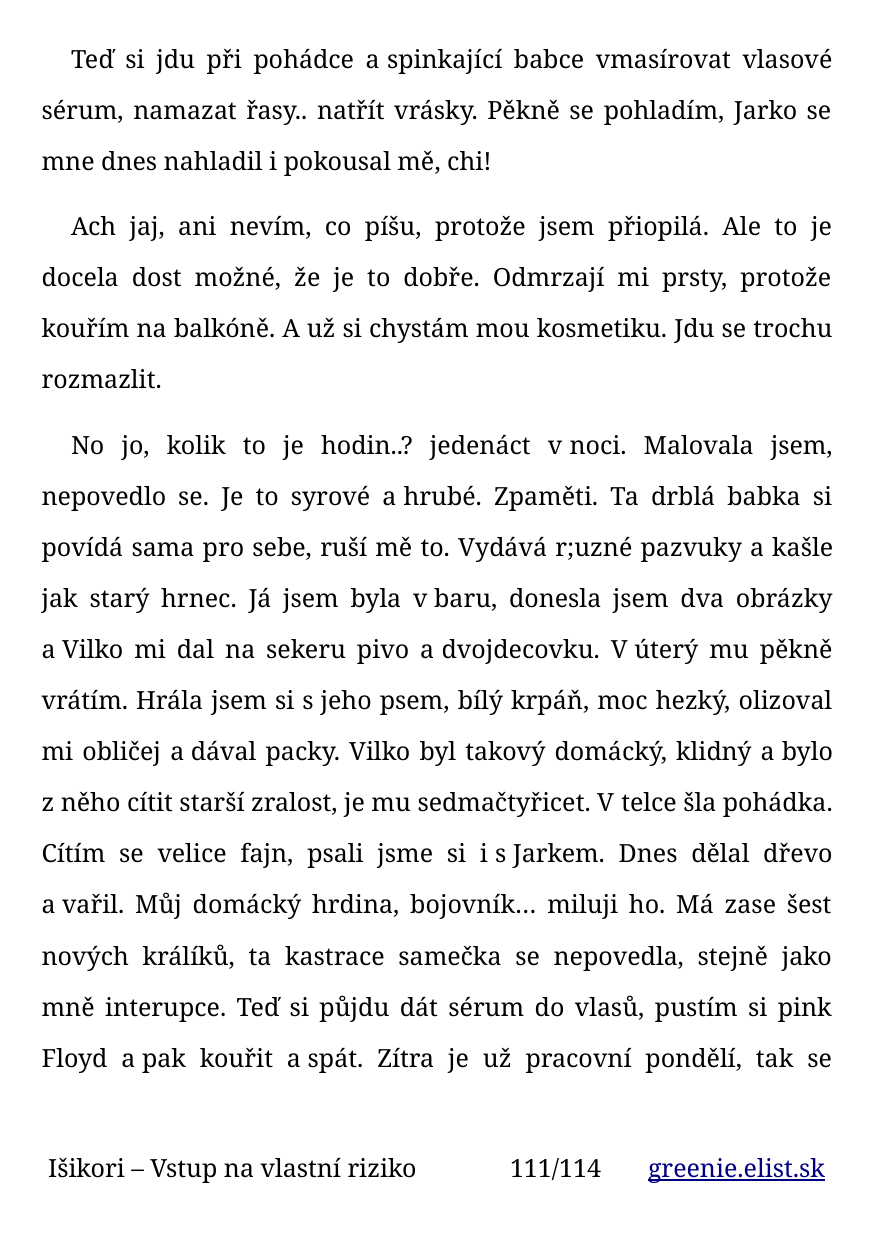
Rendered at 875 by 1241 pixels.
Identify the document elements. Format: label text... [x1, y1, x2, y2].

text Teď si jdu při pohádce a spinkající babce vmasírovat vlasové sérum, namazat řasy.. natřít vrásky. Pěkně se pohladím, Jarko se mne dnes nahladil i pokousal mě, chi! [41, 41, 833, 177]
text Ach jaj, ani nevím, co píšu, protože jsem přiopilá. Ale to je docela dost možné, že je to dobře. Odmrzají mi prsty, protože kouřím na balkóně. A už si chystám mou kosmetiku. Jdu se trochu rozmazlit. [41, 209, 833, 396]
text No jo, kolik to je hodin..? jedenáct v noci. Malovala jsem, nepovedlo se. Je to syrové a hrubé. Zpaměti. Ta drblá babka si povídá sama pro sebe, ruší mě to. Vydává r;uzné pazvuky a kašle jak starý hrnec. Já jsem byla v baru, donesla jsem dva obrázky a Vilko mi dal na sekeru pivo a dvojdecovku. V úterý mu pěkně vrátím. Hrála jsem si s jeho psem, bílý krpáň, moc hezký, olizoval mi obličej a dával packy. Vilko byl takový domácký, klidný a bylo z něho cítit starší zralost, je mu sedmačtyřicet. V telce šla pohádka. Cítím se velice fajn, psali jsme si i s Jarkem. Dnes dělal dřevo a vařil. Můj domácký hrdina, bojovník… miluji ho. Má zase šest nových králíků, ta kastrace samečka se nepovedla, stejně jako mně interupce. Teď si půjdu dát sérum do vlasů, pustím si pink Floyd a pak kouřit a spát. Zítra je už pracovní pondělí, tak se [41, 428, 833, 1074]
